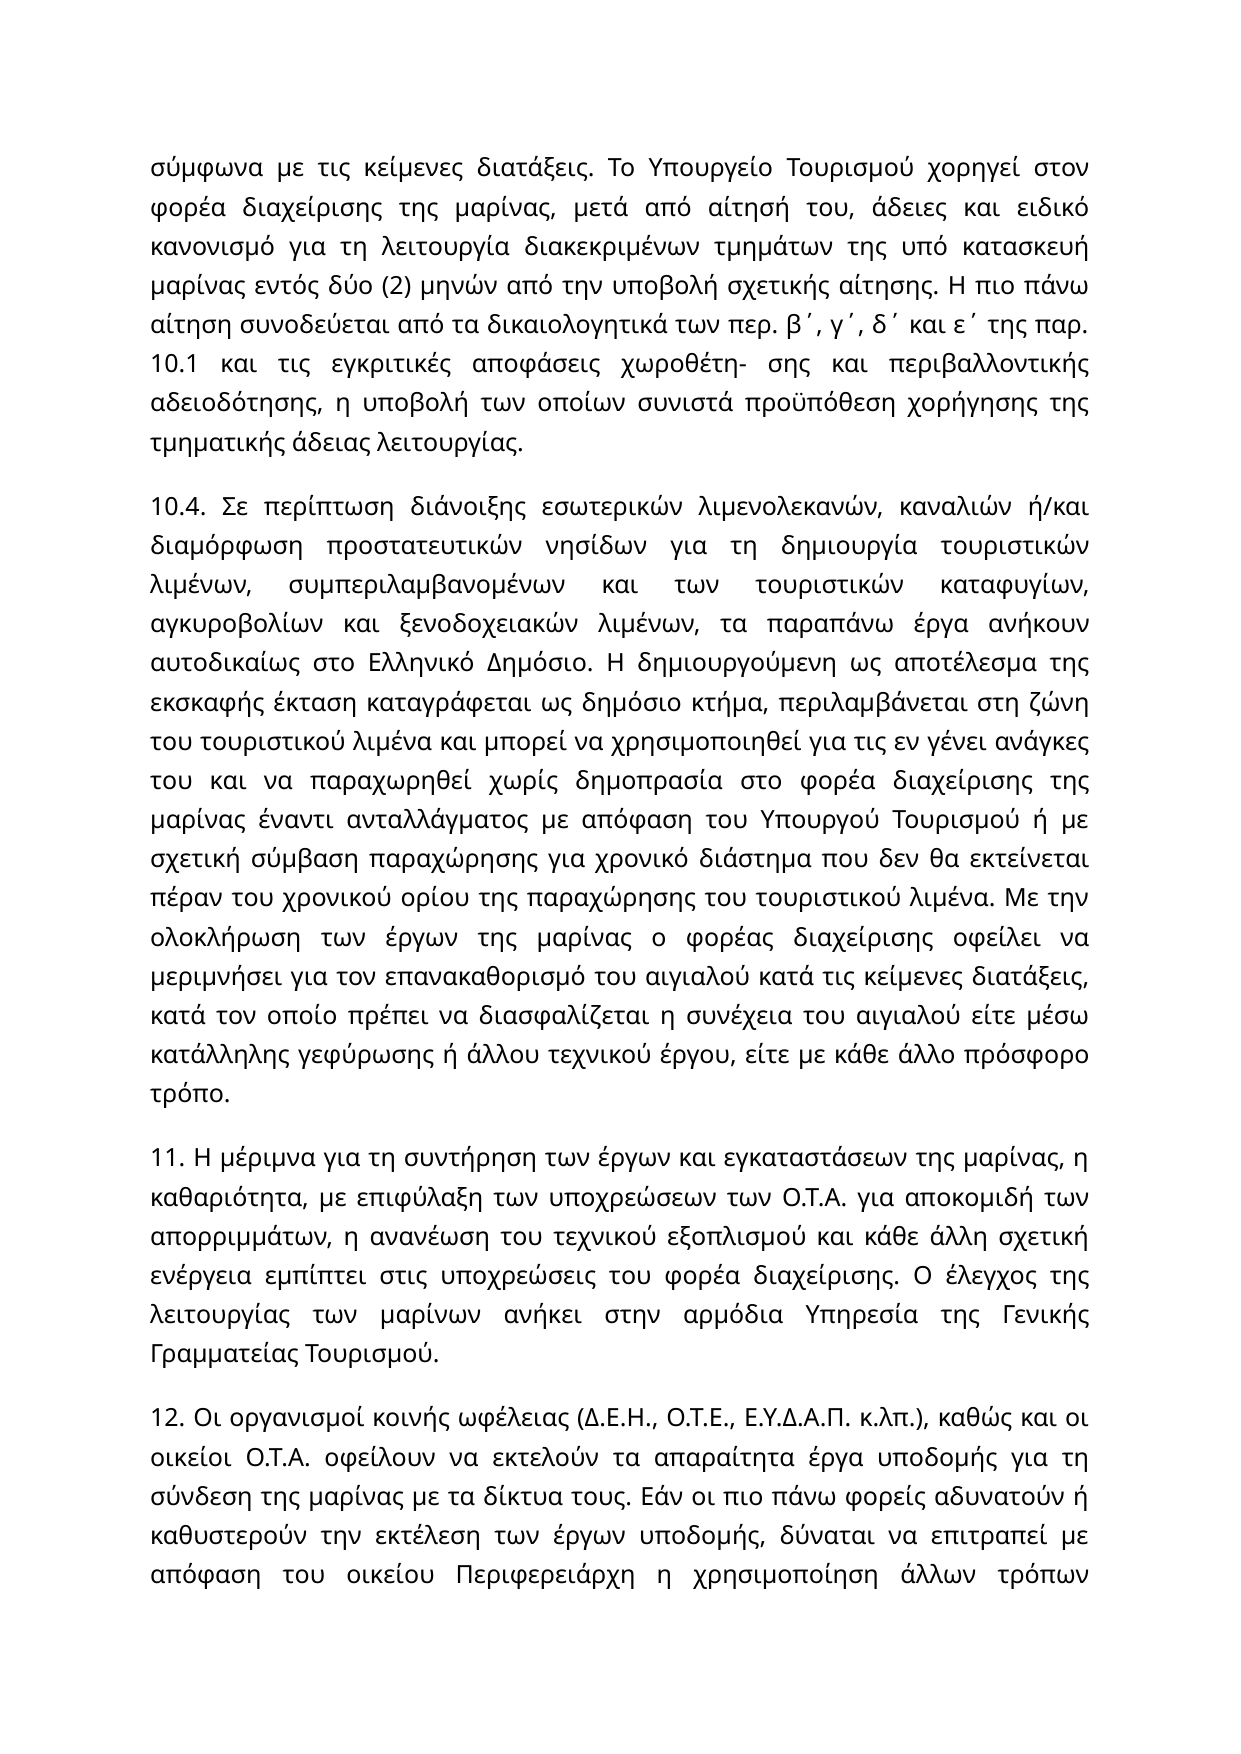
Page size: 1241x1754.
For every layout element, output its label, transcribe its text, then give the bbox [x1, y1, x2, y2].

text σύμφωνα με τις κείμενες διατάξεις. Το Υπουργείο Τουρισμού χορηγεί στον φορέα διαχείρισης της μαρίνας, μετά από αίτησή του, άδειες και ειδικό κανονισμό για τη λειτουργία διακεκριμένων τμημάτων της υπό κατασκευή μαρίνας εντός δύο (2) μηνών από την υποβολή σχετικής αίτησης. Η πιο πάνω αίτηση συνοδεύεται από τα δικαιολογητικά των περ. β΄, γ΄, δ΄ και ε΄ της παρ. 10.1 και τις εγκριτικές αποφάσεις χωροθέτη- σης και περιβαλλοντικής αδειοδότησης, η υποβολή των οποίων συνιστά προϋπόθεση χορήγησης της τμηματικής άδειας λειτουργίας. [150, 150, 1090, 458]
text 12. Οι οργανισμοί κοινής ωφέλειας (Δ.Ε.Η., Ο.Τ.Ε., Ε.Υ.Δ.Α.Π. κ.λπ.), καθώς και οι οικείοι Ο.Τ.Α. οφείλουν να εκτελούν τα απαραίτητα έργα υποδομής για τη σύνδεση της μαρίνας με τα δίκτυα τους. Εάν οι πιο πάνω φορείς αδυνατούν ή καθυστερούν την εκτέλεση των έργων υποδομής, δύναται να επιτραπεί με απόφαση του οικείου Περιφερειάρχη η χρησιμοποίηση άλλων τρόπων [150, 1400, 1090, 1591]
text 10.4. Σε περίπτωση διάνοιξης εσωτερικών λιμενολεκανών, καναλιών ή/και διαμόρφωση προστατευτικών νησίδων για τη δημιουργία τουριστικών λιμένων, συμπεριλαμβανομένων και των τουριστικών καταφυγίων, αγκυροβολίων και ξενοδοχειακών λιμένων, τα παραπάνω έργα ανήκουν αυτοδικαίως στο Ελληνικό Δημόσιο. Η δημιουργούμενη ως αποτέλεσμα της εκσκαφής έκταση καταγράφεται ως δημόσιο κτήμα, περιλαμβάνεται στη ζώνη του τουριστικού λιμένα και μπορεί να χρησιμοποιηθεί για τις εν γένει ανάγκες του και να παραχωρηθεί χωρίς δημοπρασία στο φορέα διαχείρισης της μαρίνας έναντι ανταλλάγματος με απόφαση του Υπουργού Τουρισμού ή με σχετική σύμβαση παραχώρησης για χρονικό διάστημα που δεν θα εκτείνεται πέραν του χρονικού ορίου της παραχώρησης του τουριστικού λιμένα. Με την ολοκλήρωση των έργων της μαρίνας ο φορέας διαχείρισης οφείλει να μεριμνήσει για τον επανακαθορισμό του αιγιαλού κατά τις κείμενες διατάξεις, κατά τον οποίο πρέπει να διασφαλίζεται η συνέχεια του αιγιαλού είτε μέσω κατάλληλης γεφύρωσης ή άλλου τεχνικού έργου, είτε με κάθε άλλο πρόσφορο τρόπο. [150, 488, 1090, 1110]
text 11. Η μέριμνα για τη συντήρηση των έργων και εγκαταστάσεων της μαρίνας, η καθαριότητα, με επιφύλαξη των υποχρεώσεων των Ο.Τ.Α. για αποκομιδή των απορριμμάτων, η ανανέωση του τεχνικού εξοπλισμού και κάθε άλλη σχετική ενέργεια εμπίπτει στις υποχρεώσεις του φορέα διαχείρισης. Ο έλεγχος της λειτουργίας των μαρίνων ανήκει στην αρμόδια Υπηρεσία της Γενικής Γραμματείας Τουρισμού. [150, 1140, 1090, 1370]
